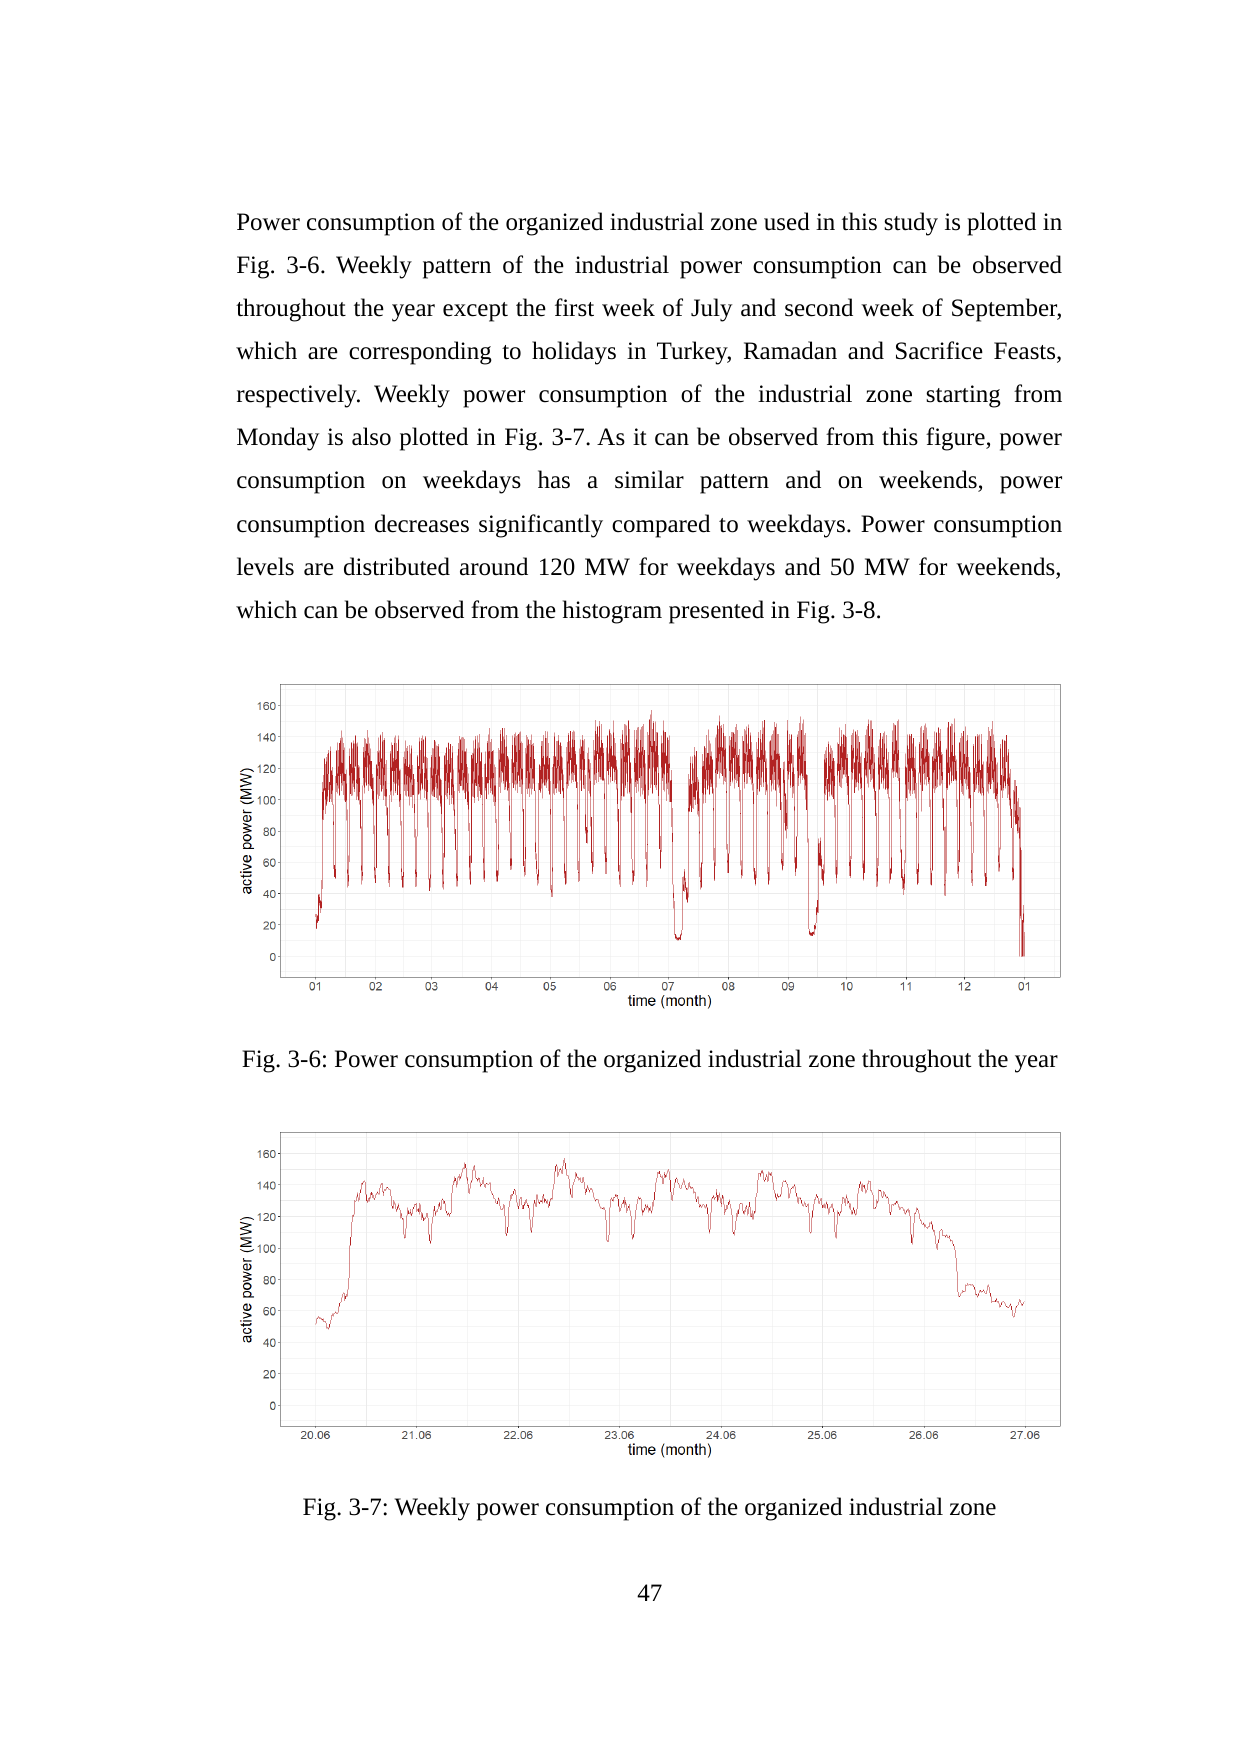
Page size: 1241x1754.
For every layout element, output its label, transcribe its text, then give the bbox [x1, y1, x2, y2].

picture [236, 1128, 1064, 1460]
text Fig. 3-6: Power consumption of the organized industrial zone throughout the year [236, 1044, 1063, 1072]
picture [236, 680, 1064, 1011]
text Power consumption of the organized industrial zone used in this study is plotted in Fig. 3-6. Weekly pattern of the industrial power consumption can be observed throughout the year except the first week of July and second week of September, which are corresponding to holidays in Turkey, Ramadan and Sacrifice Feasts, respectively. Weekly power consumption of the industrial zone starting from Monday is also plotted in Fig. 3-7. As it can be observed from this figure, power consumption on weekdays has a similar pattern and on weekends, power consumption decreases significantly compared to weekdays. Power consumption levels are distributed around 120 MW for weekdays and 50 MW for weekends, which can be observed from the histogram presented in Fig. 3-8. [236, 207, 1063, 624]
text Fig. 3-7: Weekly power consumption of the organized industrial zone [236, 1492, 1063, 1521]
